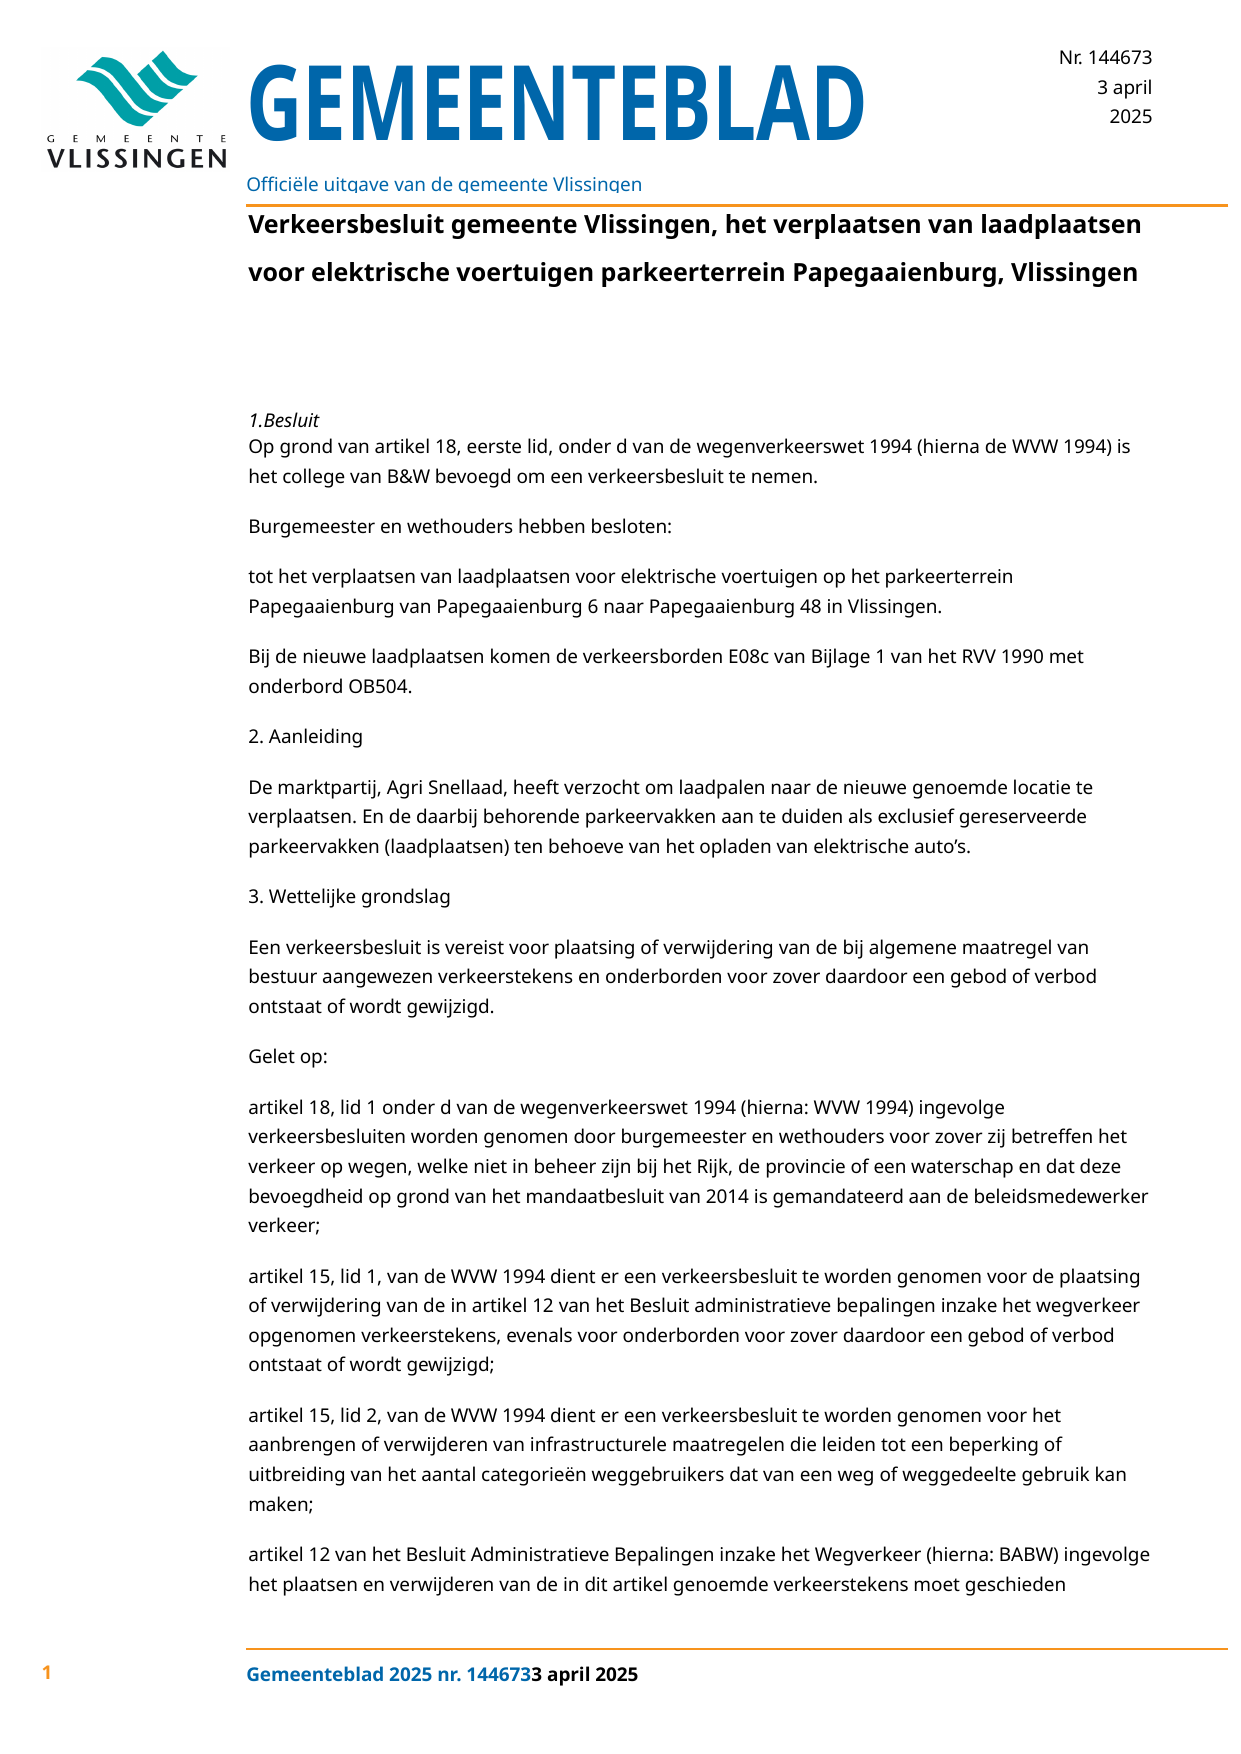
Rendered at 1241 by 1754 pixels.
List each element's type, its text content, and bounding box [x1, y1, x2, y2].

text De marktpartij, Agri Snellaad, heeft verzocht om laadpalen naar de nieuwe genoemde locatie te verplaatsen. En de daarbij behorende parkeervakken aan te duiden als exclusief gereserveerde parkeervakken (laadplaatsen) ten behoeve van het opladen van elektrische auto’s. [248, 774, 1152, 859]
text 3. Wettelijke grondslag [248, 884, 1152, 909]
picture [41, 47, 231, 172]
text Burgemeester en wethouders hebben besloten: [248, 513, 1152, 539]
text Gelet op: [248, 1044, 1152, 1069]
text artikel 15, lid 2, van de WVW 1994 dient er een verkeersbesluit te worden genomen voor het aanbrengen of verwijderen van infrastructurele maatregelen die leiden tot een beperking of uitbreiding van het aantal categorieën weggebruikers dat van een weg of weggedeelte gebruik kan maken; [248, 1402, 1152, 1517]
text Een verkeersbesluit is vereist voor plaatsing of verwijdering van de bij algemene maatregel van bestuur aangewezen verkeerstekens en onderborden voor zover daardoor een gebod of verbod ontstaat of wordt gewijzigd. [248, 934, 1152, 1019]
text 1.Besluit [248, 408, 1152, 433]
text Bij de nieuwe laadplaatsen komen de verkeersborden E08c van Bijlage 1 van het RVV 1990 met onderbord OB504. [248, 644, 1152, 699]
text artikel 15, lid 1, van de WVW 1994 dient er een verkeersbesluit te worden genomen voor de plaatsing of verwijdering van de in artikel 12 van het Besluit administratieve bepalingen inzake het wegverkeer opgenomen verkeerstekens, evenals voor onderborden voor zover daardoor een gebod of verbod ontstaat of wordt gewijzigd; [248, 1263, 1152, 1377]
text 2. Aanleiding [248, 724, 1152, 749]
text Op grond van artikel 18, eerste lid, onder d van de wegenverkeerswet 1994 (hierna de WVW 1994) is het college van B&W bevoegd om een verkeersbesluit te nemen. [248, 433, 1152, 489]
text tot het verplaatsen van laadplaatsen voor elektrische voertuigen op het parkeerterrein Papegaaienburg van Papegaaienburg 6 naar Papegaaienburg 48 in Vlissingen. [248, 564, 1152, 619]
text artikel 18, lid 1 onder d van de wegenverkeerswet 1994 (hierna: WVW 1994) ingevolge verkeersbesluiten worden genomen door burgemeester en wethouders voor zover zij betreffen het verkeer op wegen, welke niet in beheer zijn bij het Rijk, de provincie of een waterschap en dat deze bevoegdheid op grond van het mandaatbesluit van 2014 is gemandateerd aan de beleidsmedewerker verkeer; [248, 1094, 1152, 1238]
text artikel 12 van het Besluit Administratieve Bepalingen inzake het Wegverkeer (hierna: BABW) ingevolge het plaatsen en verwijderen van de in dit artikel genoemde verkeerstekens moet geschieden [248, 1541, 1152, 1597]
text Verkeersbesluit gemeente Vlissingen, het verplaatsen van laadplaatsen voor elektrische voertuigen parkeerterrein Papegaaienburg, Vlissingen [248, 207, 1152, 288]
